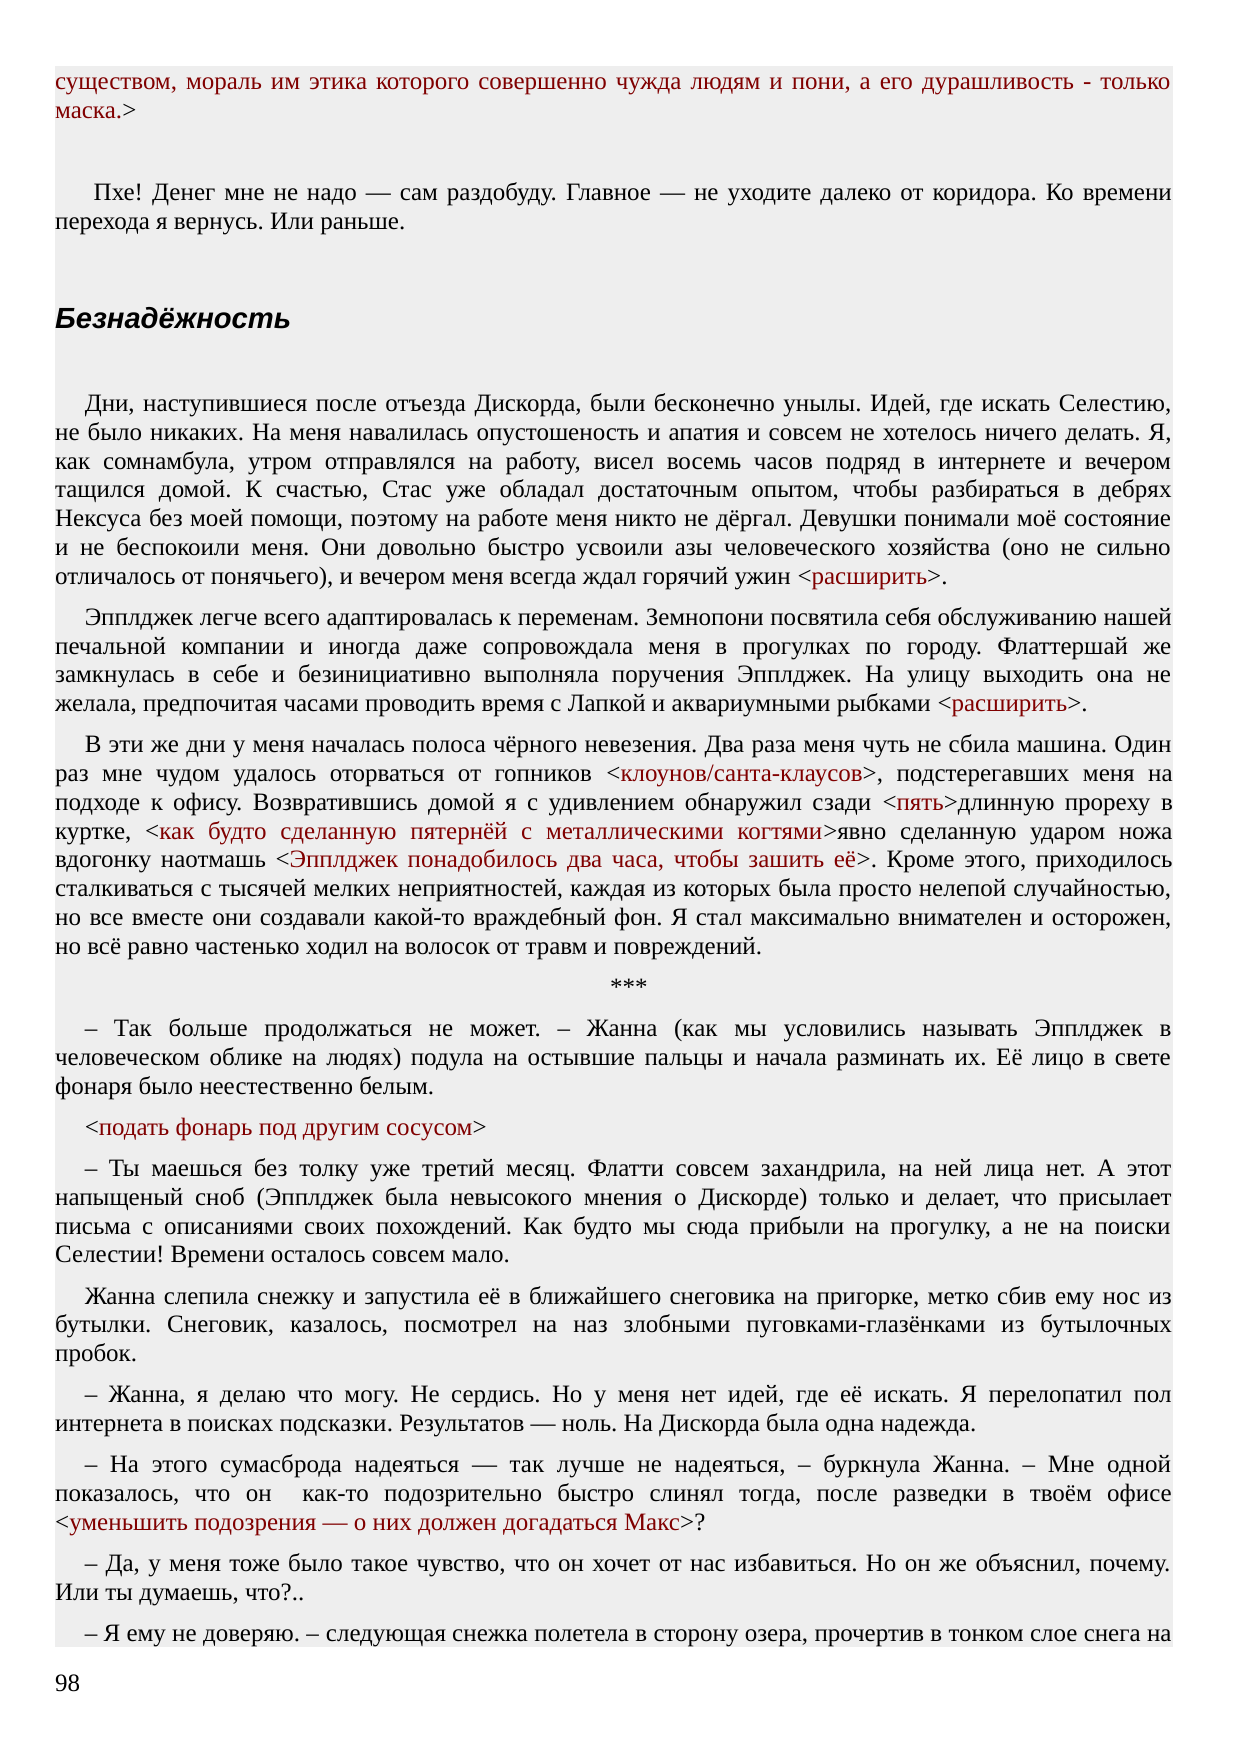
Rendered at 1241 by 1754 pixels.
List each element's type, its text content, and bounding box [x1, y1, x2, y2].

text – На этого сумасброда надеяться — так лучше не надеяться, – буркнула Жанна. – Мне одной показалось, что он как-то подозрительно быстро слинял тогда, после разведки в твоём офисе <уменьшить подозрения — о них должен догадаться Макс>? [55, 1449, 1173, 1536]
text Эпплджек легче всего адаптировалась к переменам. Земнопони посвятила себя обслуживанию нашей печальной компании и иногда даже сопровождала меня в прогулках по городу. Флаттершай же замкнулась в себе и безинициативно выполняла поручения Эпплджек. На улицу выходить она не желала, предпочитая часами проводить время с Лапкой и аквариумными рыбками <расширить>. [55, 602, 1173, 717]
text – Ты маешься без толку уже третий месяц. Флатти совсем захандрила, на ней лица нет. А этот напыщеный сноб (Эпплджек была невысокого мнения о Дискорде) только и делает, что присылает письма с описаниями своих похождений. Как будто мы сюда прибыли на прогулку, а не на поиски Селестии! Времени осталось совсем мало. [55, 1153, 1173, 1268]
subtitle Безнадёжность [55, 301, 1173, 334]
text существом, мораль им этика которого совершенно чужда людям и пони, а его дурашливость - только маска.> [55, 66, 1173, 123]
text – Жанна, я делаю что могу. Не сердись. Но у меня нет идей, где её искать. Я перелопатил пол интернета в поисках подсказки. Результатов — ноль. На Дискорда была одна надежда. [55, 1379, 1173, 1437]
text – Да, у меня тоже было такое чувство, что он хочет от нас избавиться. Но он же объяснил, почему. Или ты думаешь, что?.. [55, 1548, 1173, 1606]
text Жанна слепила снежку и запустила её в ближайшего снеговика на пригорке, метко сбив ему нос из бутылки. Снеговик, казалось, посмотрел на наз злобными пуговками-глазёнками из бутылочных пробок. [55, 1281, 1173, 1367]
text Дни, наступившиеся после отъезда Дискорда, были бесконечно унылы. Идей, где искать Селестию, не было никаких. На меня навалилась опустошеность и апатия и совсем не хотелось ничего делать. Я, как сомнамбула, утром отправлялся на работу, висел восемь часов подряд в интернете и вечером тащился домой. К счастью, Стас уже обладал достаточным опытом, чтобы разбираться в дебрях Нексуса без моей помощи, поэтому на работе меня никто не дёргал. Девушки понимали моё состояние и не беспокоили меня. Они довольно быстро усвоили азы человеческого хозяйства (оно не сильно отличалось от понячьего), и вечером меня всегда ждал горячий ужин <расширить>. [55, 388, 1173, 589]
text <подать фонарь под другим сосусом> [55, 1112, 1173, 1141]
text *** [55, 972, 1173, 1001]
text – Так больше продолжаться не может. – Жанна (как мы условились называть Эпплджек в человеческом облике на людях) подула на остывшие пальцы и начала разминать их. Её лицо в свете фонаря было неестественно белым. [55, 1013, 1173, 1099]
text – Я ему не доверяю. – следующая снежка полетела в сторону озера, прочертив в тонком слое снега на [55, 1618, 1173, 1647]
text В эти же дни у меня началась полоса чёрного невезения. Два раза меня чуть не сбила машина. Один раз мне чудом удалось оторваться от гопников <клоунов/санта-клаусов>, подстерегавших меня на подходе к офису. Возвратившись домой я с удивлением обнаружил сзади <пять>длинную прореху в куртке, <как будто сделанную пятернёй с металлическими когтями>явно сделанную ударом ножа вдогонку наотмашь <Эпплджек понадобилось два часа, чтобы зашить её>. Кроме этого, приходилось сталкиваться с тысячей мелких неприятностей, каждая из которых была просто нелепой случайностью, но все вместе они создавали какой-то враждебный фон. Я стал максимально внимателен и осторожен, но всё равно частенько ходил на волосок от травм и повреждений. [55, 729, 1173, 959]
text Пхе! Денег мне не надо — сам раздобуду. Главное — не уходите далеко от коридора. Ко времени перехода я вернусь. Или раньше. [55, 177, 1173, 235]
